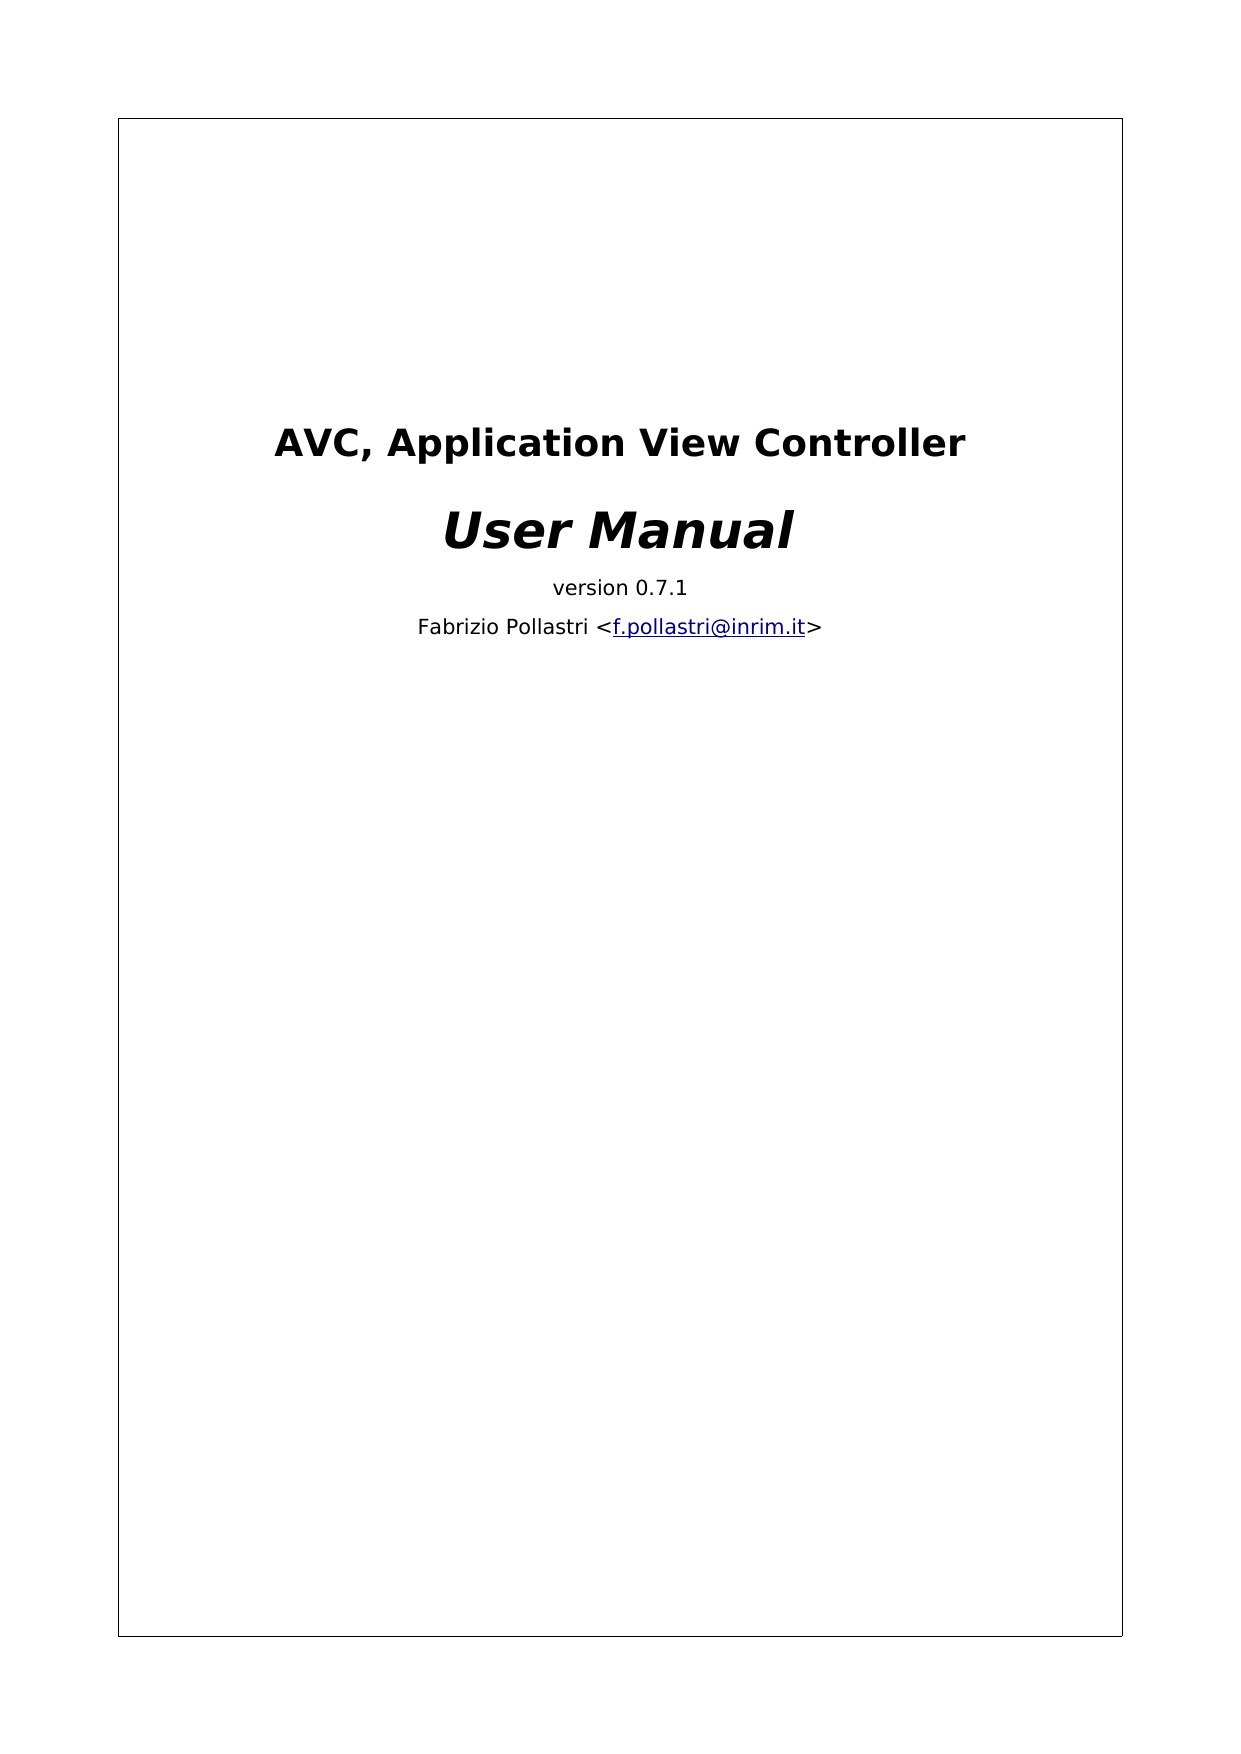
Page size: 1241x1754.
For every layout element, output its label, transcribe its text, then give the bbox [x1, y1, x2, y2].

title AVC, Application View Controller [121, 421, 1119, 465]
text version 0.7.1 [121, 576, 1119, 600]
text Fabrizio Pollastri <f.pollastri@inrim.it> [121, 615, 1119, 639]
subtitle User Manual [121, 502, 1119, 560]
